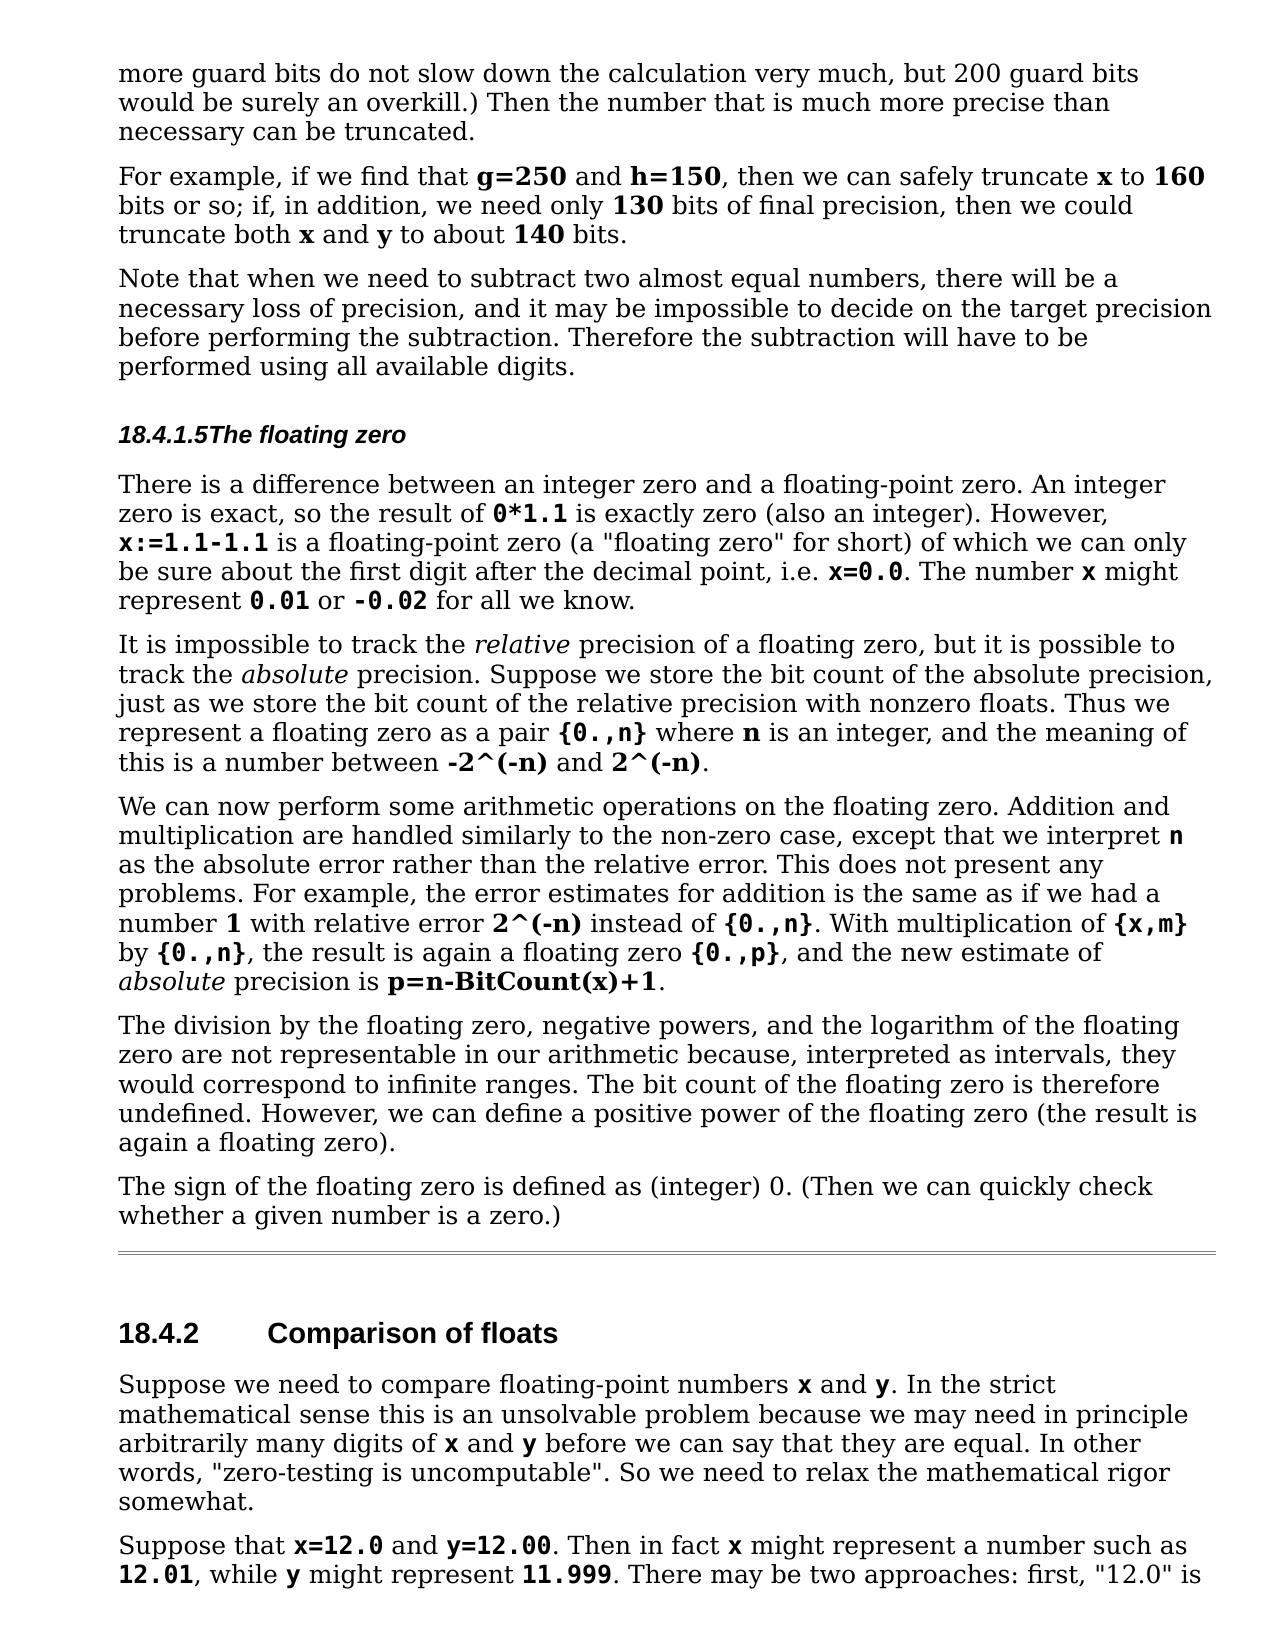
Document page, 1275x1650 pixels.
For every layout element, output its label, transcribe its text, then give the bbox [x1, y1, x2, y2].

text more guard bits do not slow down the calculation very much, but 200 guard bits would be surely an overkill.) Then the number that is much more precise than necessary can be truncated. [118, 59, 1216, 147]
text For example, if we find that g=250 and h=150, then we can safely truncate x to 160 bits or so; if, in addition, we need only 130 bits of final precision, then we could truncate both x and y to about 140 bits. [118, 162, 1216, 250]
subtitle Comparison of floats [118, 1316, 1216, 1350]
text It is impossible to track the relative precision of a floating zero, but it is possible to track the absolute precision. Suppose we store the bit count of the absolute precision, just as we store the bit count of the relative precision with nonzero floats. Thus we represent a floating zero as a pair {0.,n} where n is an integer, and the meaning of this is a number between -2^(-n) and 2^(-n). [118, 631, 1216, 777]
subtitle The floating zero [118, 420, 1216, 449]
text The division by the floating zero, negative powers, and the logarithm of the floating zero are not representable in our arithmetic because, interpreted as intervals, they would correspond to infinite ranges. The bit count of the floating zero is therefore undefined. However, we can define a positive power of the floating zero (the result is again a floating zero). [118, 1012, 1216, 1157]
text The sign of the floating zero is defined as (integer) 0. (Then we can quickly check whether a given number is a zero.) [118, 1172, 1216, 1231]
text Note that when we need to subtract two almost equal numbers, there will be a necessary loss of precision, and it may be impossible to decide on the target precision before performing the subtraction. Therefore the subtraction will have to be performed using all available digits. [118, 265, 1216, 381]
text Suppose that x=12.0 and y=12.00. Then in fact x might represent a number such as 12.01, while y might represent 11.999. There may be two approaches: first, "12.0" is [118, 1531, 1216, 1590]
text There is a difference between an integer zero and a floating-point zero. An integer zero is exact, so the result of 0*1.1 is exactly zero (also an integer). However, x:=1.1-1.1 is a floating-point zero (a "floating zero" for short) of which we can only be sure about the first digit after the decimal point, i.e. x=0.0. The number x might represent 0.01 or -0.02 for all we know. [118, 470, 1216, 616]
text We can now perform some arithmetic operations on the floating zero. Addition and multiplication are handled similarly to the non-zero case, except that we interpret n as the absolute error rather than the relative error. This does not present any problems. For example, the error estimates for addition is the same as if we had a number 1 with relative error 2^(-n) instead of {0.,n}. With multiplication of {x,m} by {0.,n}, the result is again a floating zero {0.,p}, and the new estimate of absolute precision is p=n-BitCount(x)+1. [118, 792, 1216, 997]
text Suppose we need to compare floating-point numbers x and y. In the strict mathematical sense this is an unsolvable problem because we may need in principle arbitrarily many digits of x and y before we can say that they are equal. In other words, "zero-testing is uncomputable". So we need to relax the mathematical rigor somewhat. [118, 1371, 1216, 1516]
